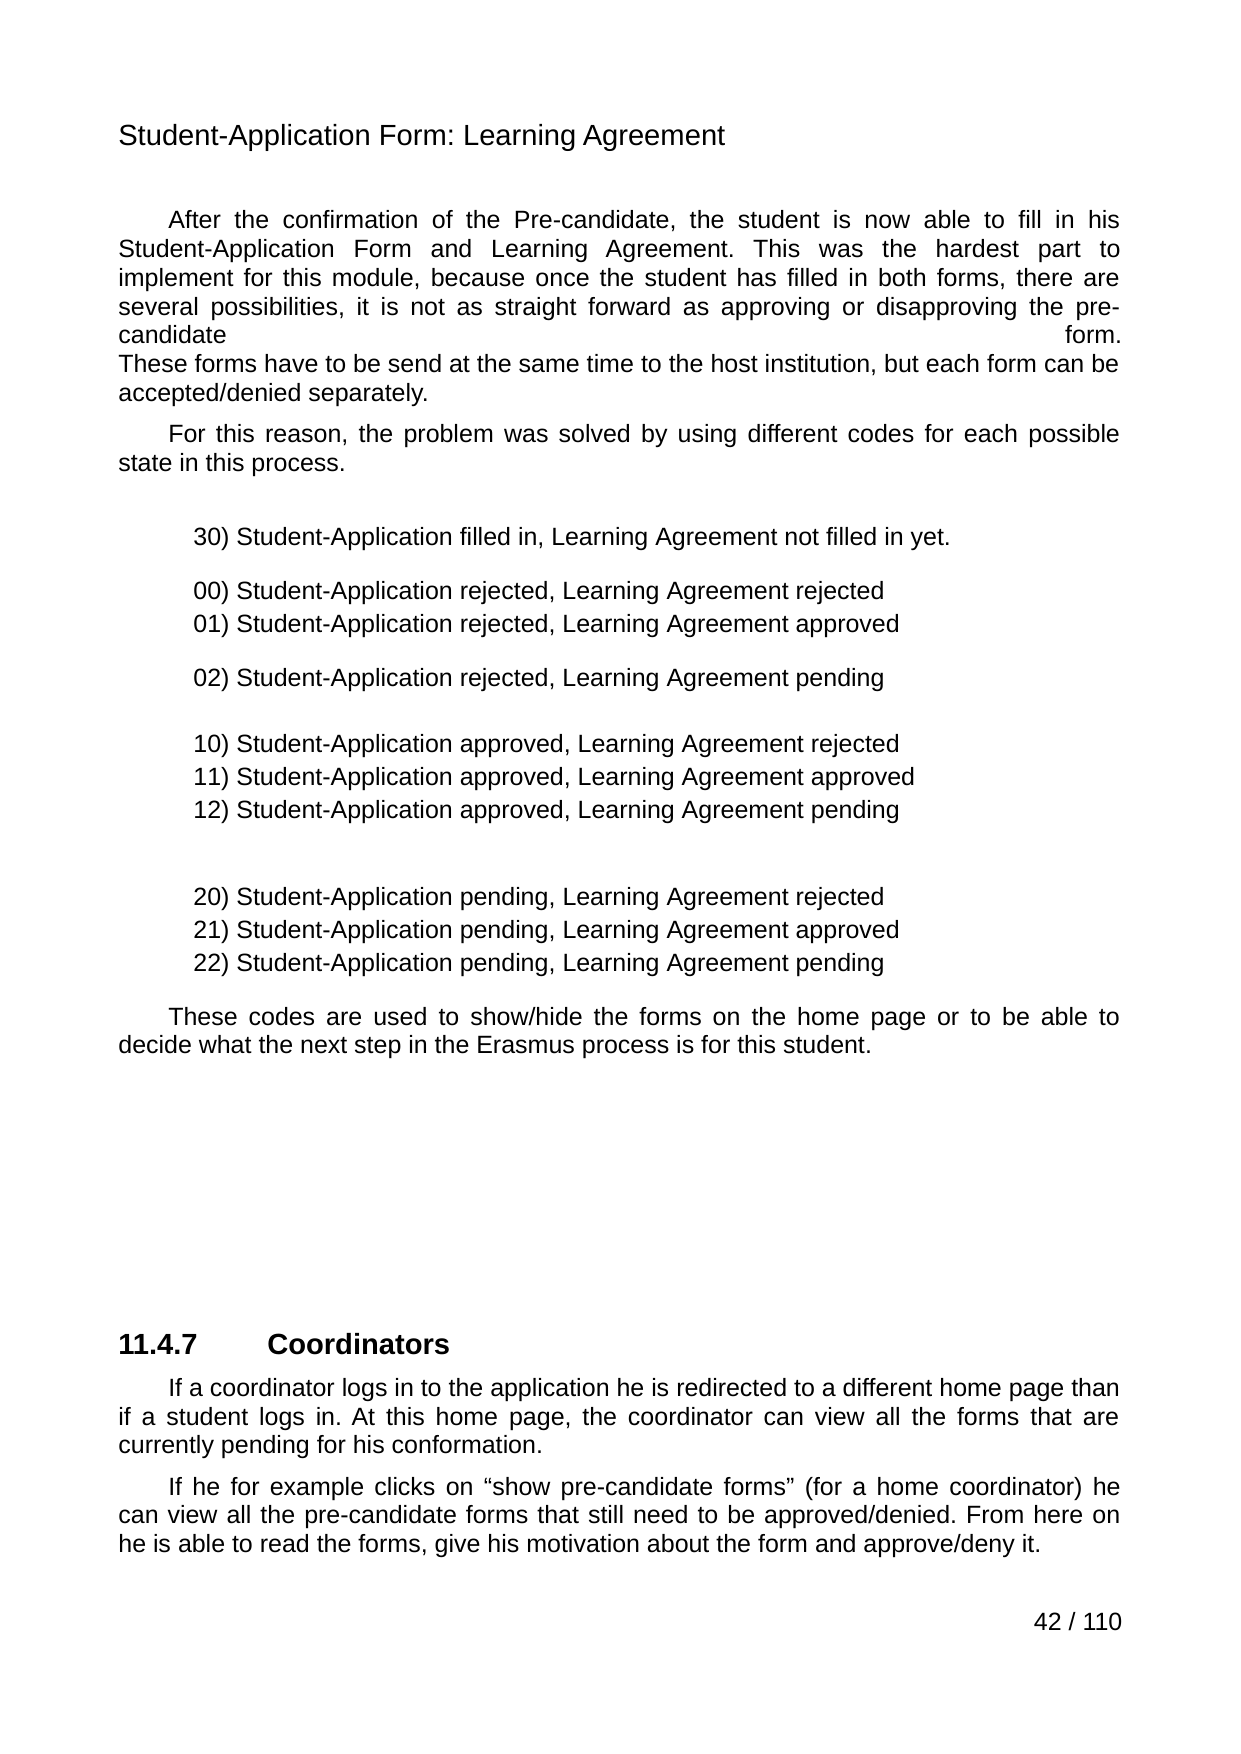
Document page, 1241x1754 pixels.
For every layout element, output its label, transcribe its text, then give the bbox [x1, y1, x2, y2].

text If a coordinator logs in to the application he is redirected to a different home page than if a student logs in. At this home page, the coordinator can view all the forms that are currently pending for his conformation. [118, 1373, 1122, 1459]
subtitle Coordinators [118, 1327, 1122, 1360]
text 30) Student-Application filled in, Learning Agreement not filled in yet. [193, 489, 1122, 551]
text 20) Student-Application pending, Learning Agreement rejected 21) Student-Application pending, Learning Agreement approved 22) Student-Application pending, Learning Agreement pending [193, 849, 1122, 977]
text For this reason, the problem was solved by using different codes for each possible state in this process. [118, 419, 1122, 477]
text If he for example clicks on “show pre-candidate forms” (for a home coordinator) he can view all the pre-candidate forms that still need to be approved/denied. From here on he is able to read the forms, give his motivation about the form and approve/deny it. [118, 1472, 1122, 1558]
text 00) Student-Application rejected, Learning Agreement rejected 01) Student-Application rejected, Learning Agreement approved [193, 576, 1122, 638]
subtitle Student-Application Form: Learning Agreement [118, 118, 1122, 152]
text After the confirmation of the Pre-candidate, the student is now able to fill in his Student-Application Form and Learning Agreement. This was the hardest part to implement for this module, because once the student has filled in both forms, there are several possibilities, it is not as straight forward as approving or disapproving the pre-candidate form. These forms have to be send at the same time to the host institution, but each form can be accepted/denied separately. [118, 205, 1122, 407]
text These codes are used to show/hide the forms on the home page or to be able to decide what the next step in the Erasmus process is for this student. [118, 1002, 1122, 1059]
text 02) Student-Application rejected, Learning Agreement pending 10) Student-Application approved, Learning Agreement rejected 11) Student-Application approved, Learning Agreement approved 12) Student-Application approved, Learning Agreement pending [193, 663, 1122, 824]
